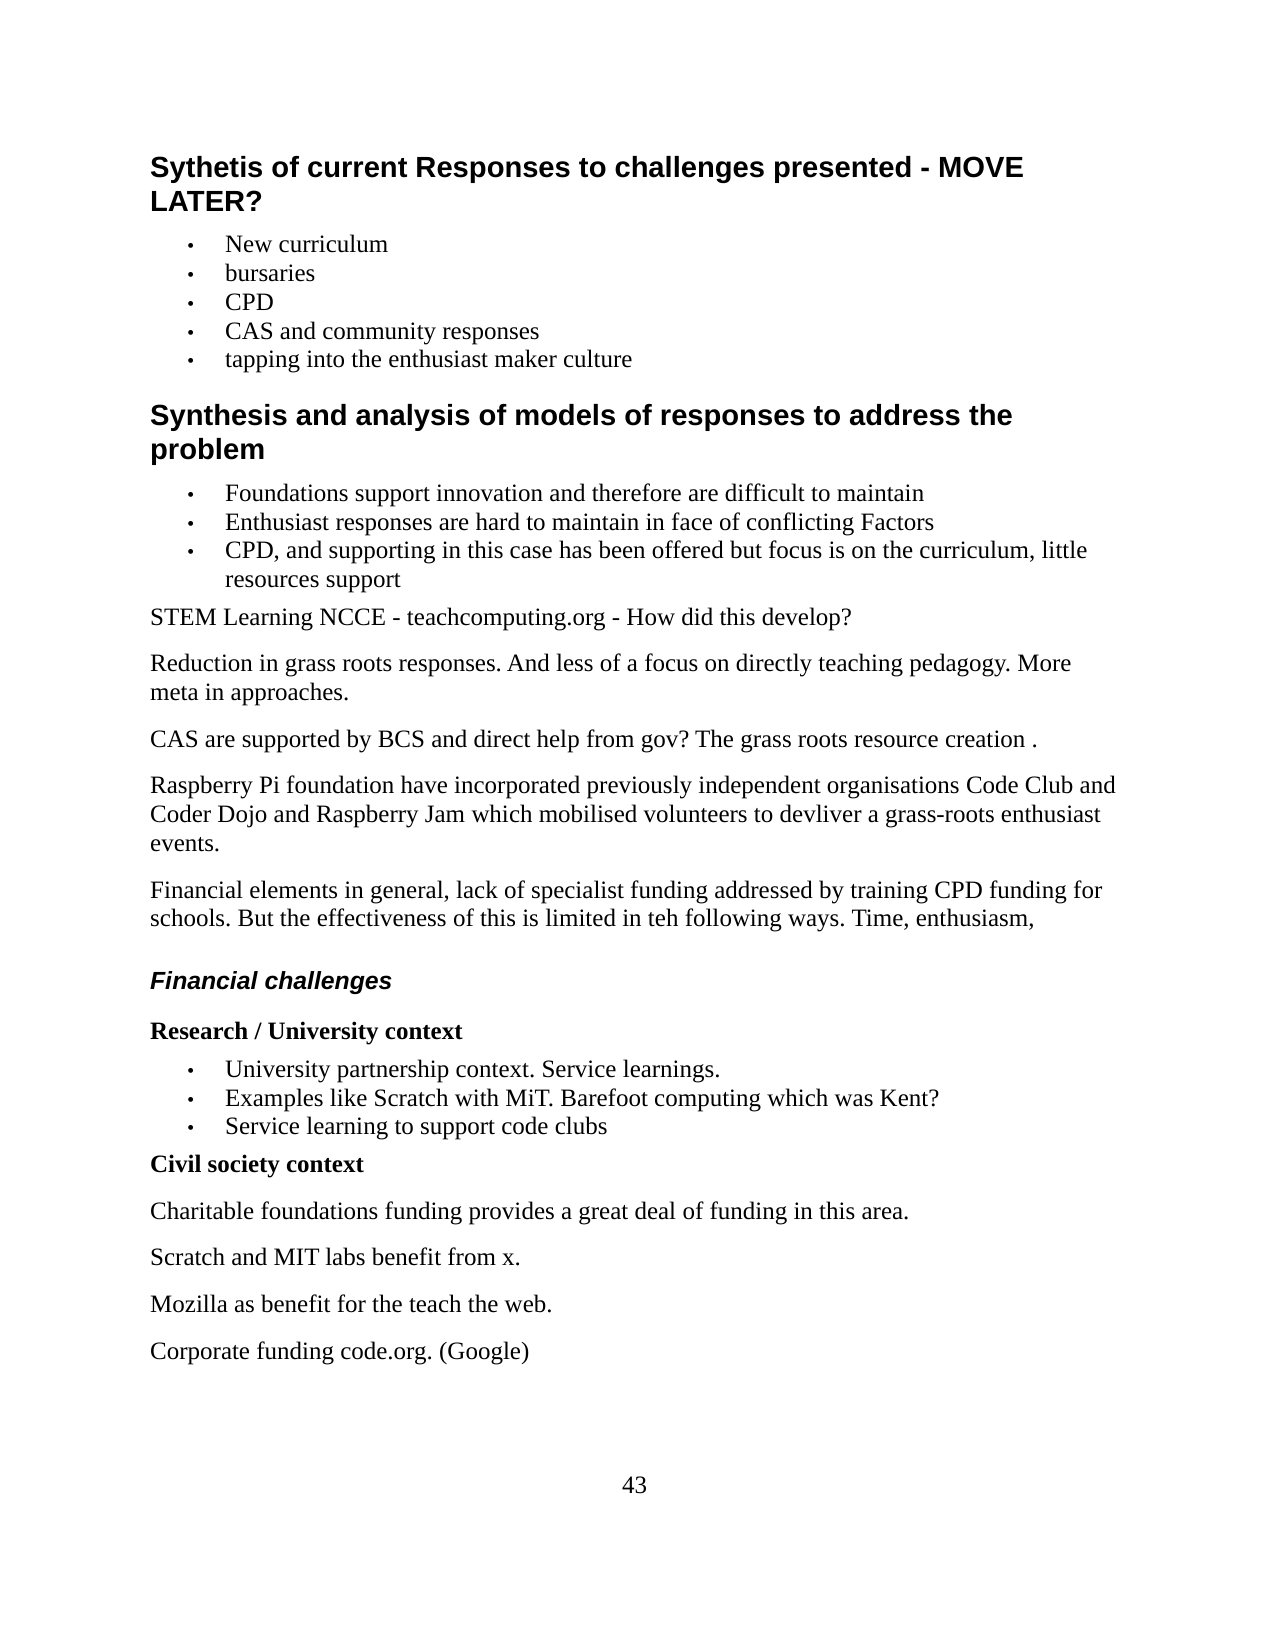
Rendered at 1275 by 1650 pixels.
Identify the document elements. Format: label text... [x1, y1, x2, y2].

list Foundations support innovation and therefore are difficult to maintain [187, 478, 1125, 507]
text Scratch and MIT labs benefit from x. [150, 1242, 1125, 1271]
text Civil society context [150, 1149, 1125, 1178]
text Mozilla as benefit for the teach the web. [150, 1289, 1125, 1318]
text Raspberry Pi foundation have incorporated previously independent organisations Code Club and Coder Dojo and Raspberry Jam which mobilised volunteers to devliver a grass-roots enthusiast events. [150, 771, 1125, 857]
subtitle Synthesis and analysis of models of responses to address the problem [150, 398, 1125, 465]
list CPD [187, 287, 1125, 316]
list Examples like Scratch with MiT. Barefoot computing which was Kent? [187, 1083, 1125, 1111]
list CPD, and supporting in this case has been offered but focus is on the curriculum, little resources support [187, 535, 1125, 593]
list University partnership context. Service learnings. [187, 1054, 1125, 1083]
list tapping into the enthusiast maker culture [187, 344, 1125, 373]
text Corporate funding code.org. (Google) [150, 1336, 1125, 1364]
list Enthusiast responses are hard to maintain in face of conflicting Factors [187, 507, 1125, 535]
text CAS are supported by BCS and direct help from gov? The grass roots resource creation . [150, 724, 1125, 753]
list New curriculum [187, 229, 1125, 258]
text STEM Learning NCCE - teachcomputing.org - How did this develop? [150, 602, 1125, 631]
list Service learning to support code clubs [187, 1111, 1125, 1140]
text Reduction in grass roots responses. And less of a focus on directly teaching pedagogy. More meta in approaches. [150, 648, 1125, 706]
list bursaries [187, 258, 1125, 287]
subtitle Financial challenges [150, 966, 1125, 995]
text Research / University context [150, 1016, 1125, 1045]
subtitle Sythetis of current Responses to challenges presented - MOVE LATER? [150, 150, 1125, 217]
text Financial elements in general, lack of specialist funding addressed by training CPD funding for schools. But the effectiveness of this is limited in teh following ways. Time, enthusiasm, [150, 875, 1125, 932]
list CAS and community responses [187, 316, 1125, 344]
text Charitable foundations funding provides a great deal of funding in this area. [150, 1196, 1125, 1224]
